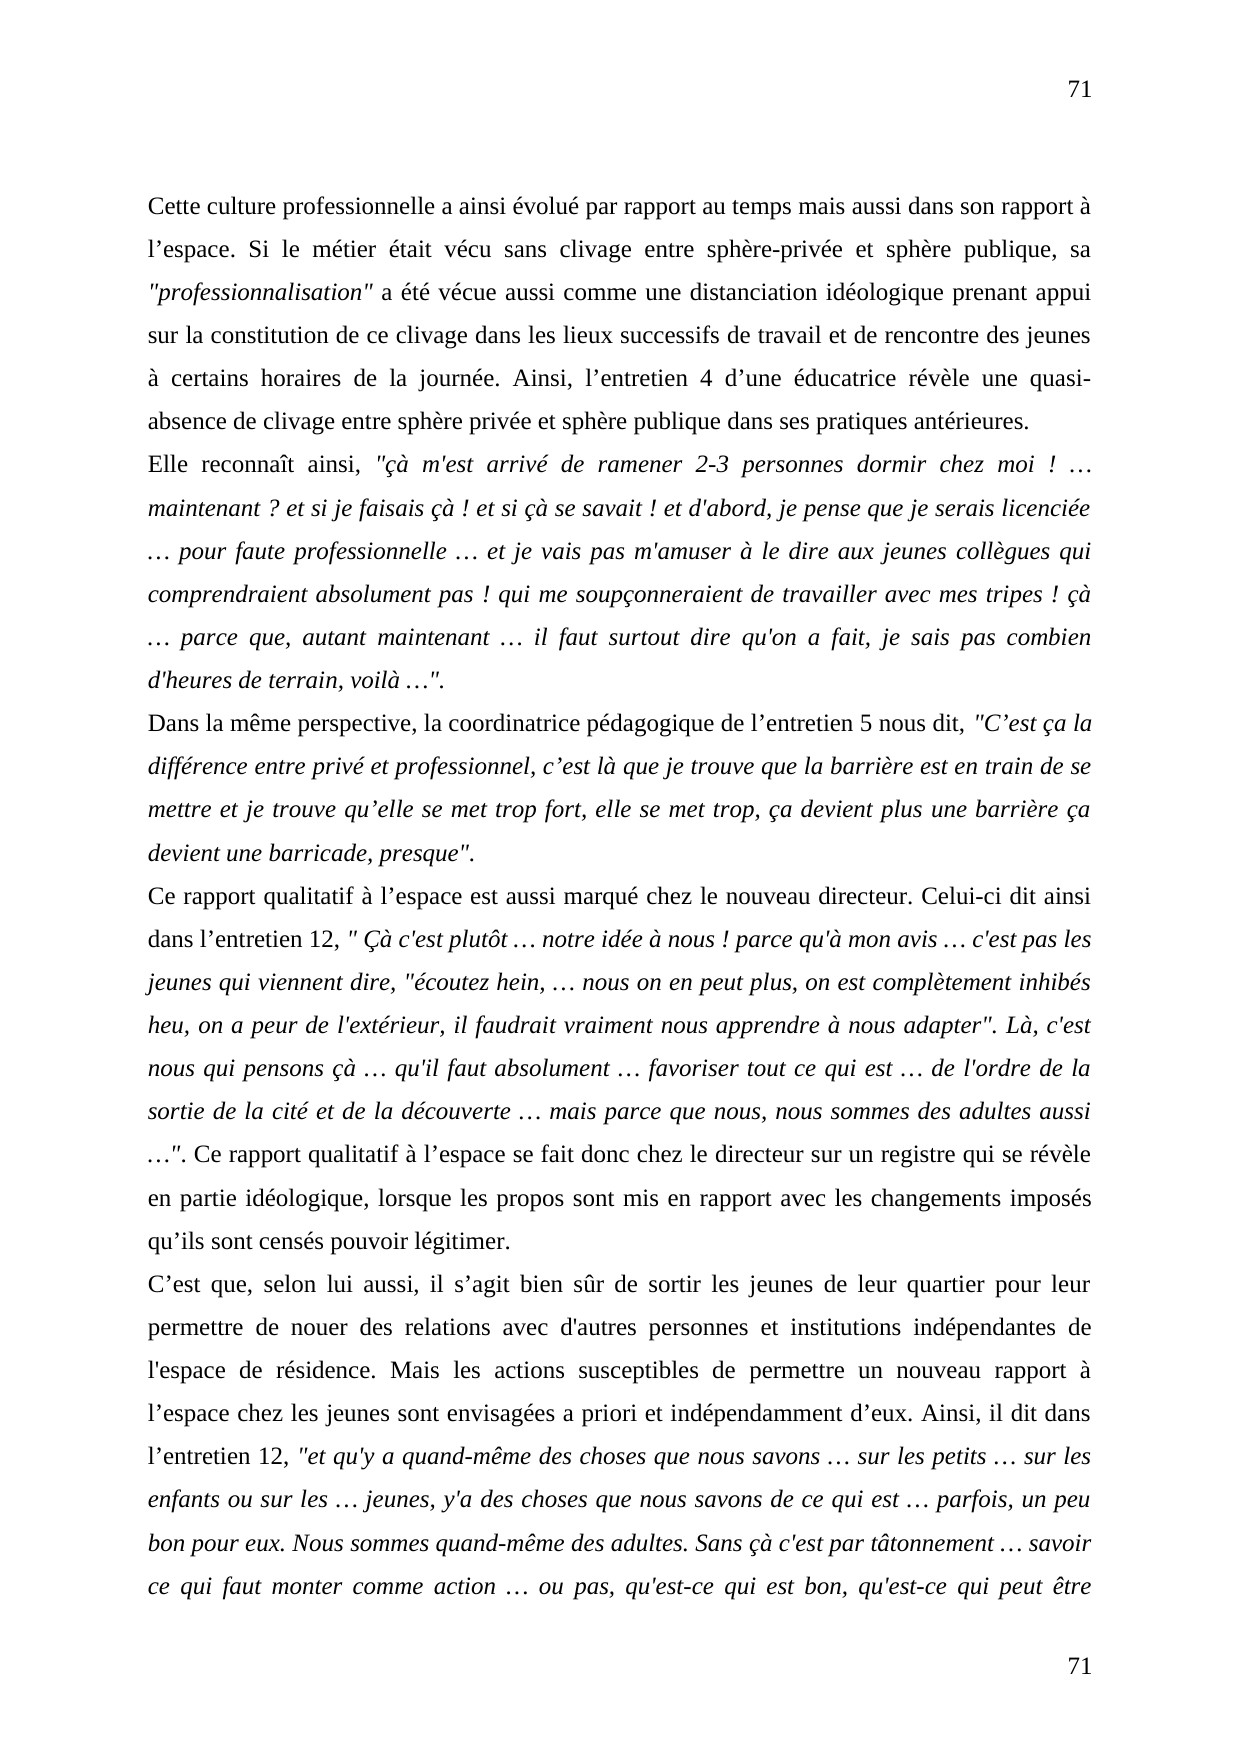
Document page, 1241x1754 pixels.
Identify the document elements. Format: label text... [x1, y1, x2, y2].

text Ce rapport qualitatif à l’espace est aussi marqué chez le nouveau directeur. Celui-ci dit ainsi dans l’entretien 12, " Çà c'est plutôt … notre idée à nous ! parce qu'à mon avis … c'est pas les jeunes qui viennent dire, "écoutez hein, … nous on en peut plus, on est complètement inhibés heu, on a peur de l'extérieur, il faudrait vraiment nous apprendre à nous adapter". Là, c'est nous qui pensons çà … qu'il faut absolument … favoriser tout ce qui est … de l'ordre de la sortie de la cité et de la découverte … mais parce que nous, nous sommes des adultes aussi …". Ce rapport qualitatif à l’espace se fait donc chez le directeur sur un registre qui se révèle en partie idéologique, lorsque les propos sont mis en rapport avec les changements imposés qu’ils sont censés pouvoir légitimer. [148, 881, 1092, 1254]
text Dans la même perspective, la coordinatrice pédagogique de l’entretien 5 nous dit, "C’est ça la différence entre privé et professionnel, c’est là que je trouve que la barrière est en train de se mettre et je trouve qu’elle se met trop fort, elle se met trop, ça devient plus une barrière ça devient une barricade, presque". [148, 708, 1092, 866]
text Elle reconnaît ainsi, "çà m'est arrivé de ramener 2-3 personnes dormir chez moi ! …maintenant ? et si je faisais çà ! et si çà se savait ! et d'abord, je pense que je serais licenciée … pour faute professionnelle … et je vais pas m'amuser à le dire aux jeunes collègues qui comprendraient absolument pas ! qui me soupçonneraient de travailler avec mes tripes ! çà … parce que, autant maintenant … il faut surtout dire qu'on a fait, je sais pas combien d'heures de terrain, voilà …". [148, 449, 1092, 694]
text Cette culture professionnelle a ainsi évolué par rapport au temps mais aussi dans son rapport à l’espace. Si le métier était vécu sans clivage entre sphère-privée et sphère publique, sa "professionnalisation" a été vécue aussi comme une distanciation idéologique prenant appui sur la constitution de ce clivage dans les lieux successifs de travail et de rencontre des jeunes à certains horaires de la journée. Ainsi, l’entretien 4 d’une éducatrice révèle une quasi-absence de clivage entre sphère privée et sphère publique dans ses pratiques antérieures. [148, 191, 1092, 435]
text C’est que, selon lui aussi, il s’agit bien sûr de sortir les jeunes de leur quartier pour leur permettre de nouer des relations avec d'autres personnes et institutions indépendantes de l'espace de résidence. Mais les actions susceptibles de permettre un nouveau rapport à l’espace chez les jeunes sont envisagées a priori et indépendamment d’eux. Ainsi, il dit dans l’entretien 12, "et qu'y a quand-même des choses que nous savons … sur les petits … sur les enfants ou sur les … jeunes, y'a des choses que nous savons de ce qui est … parfois, un peu bon pour eux. Nous sommes quand-même des adultes. Sans çà c'est par tâtonnement … savoir ce qui faut monter comme action … ou pas, qu'est-ce qui est bon, qu'est-ce qui peut être [148, 1269, 1092, 1599]
